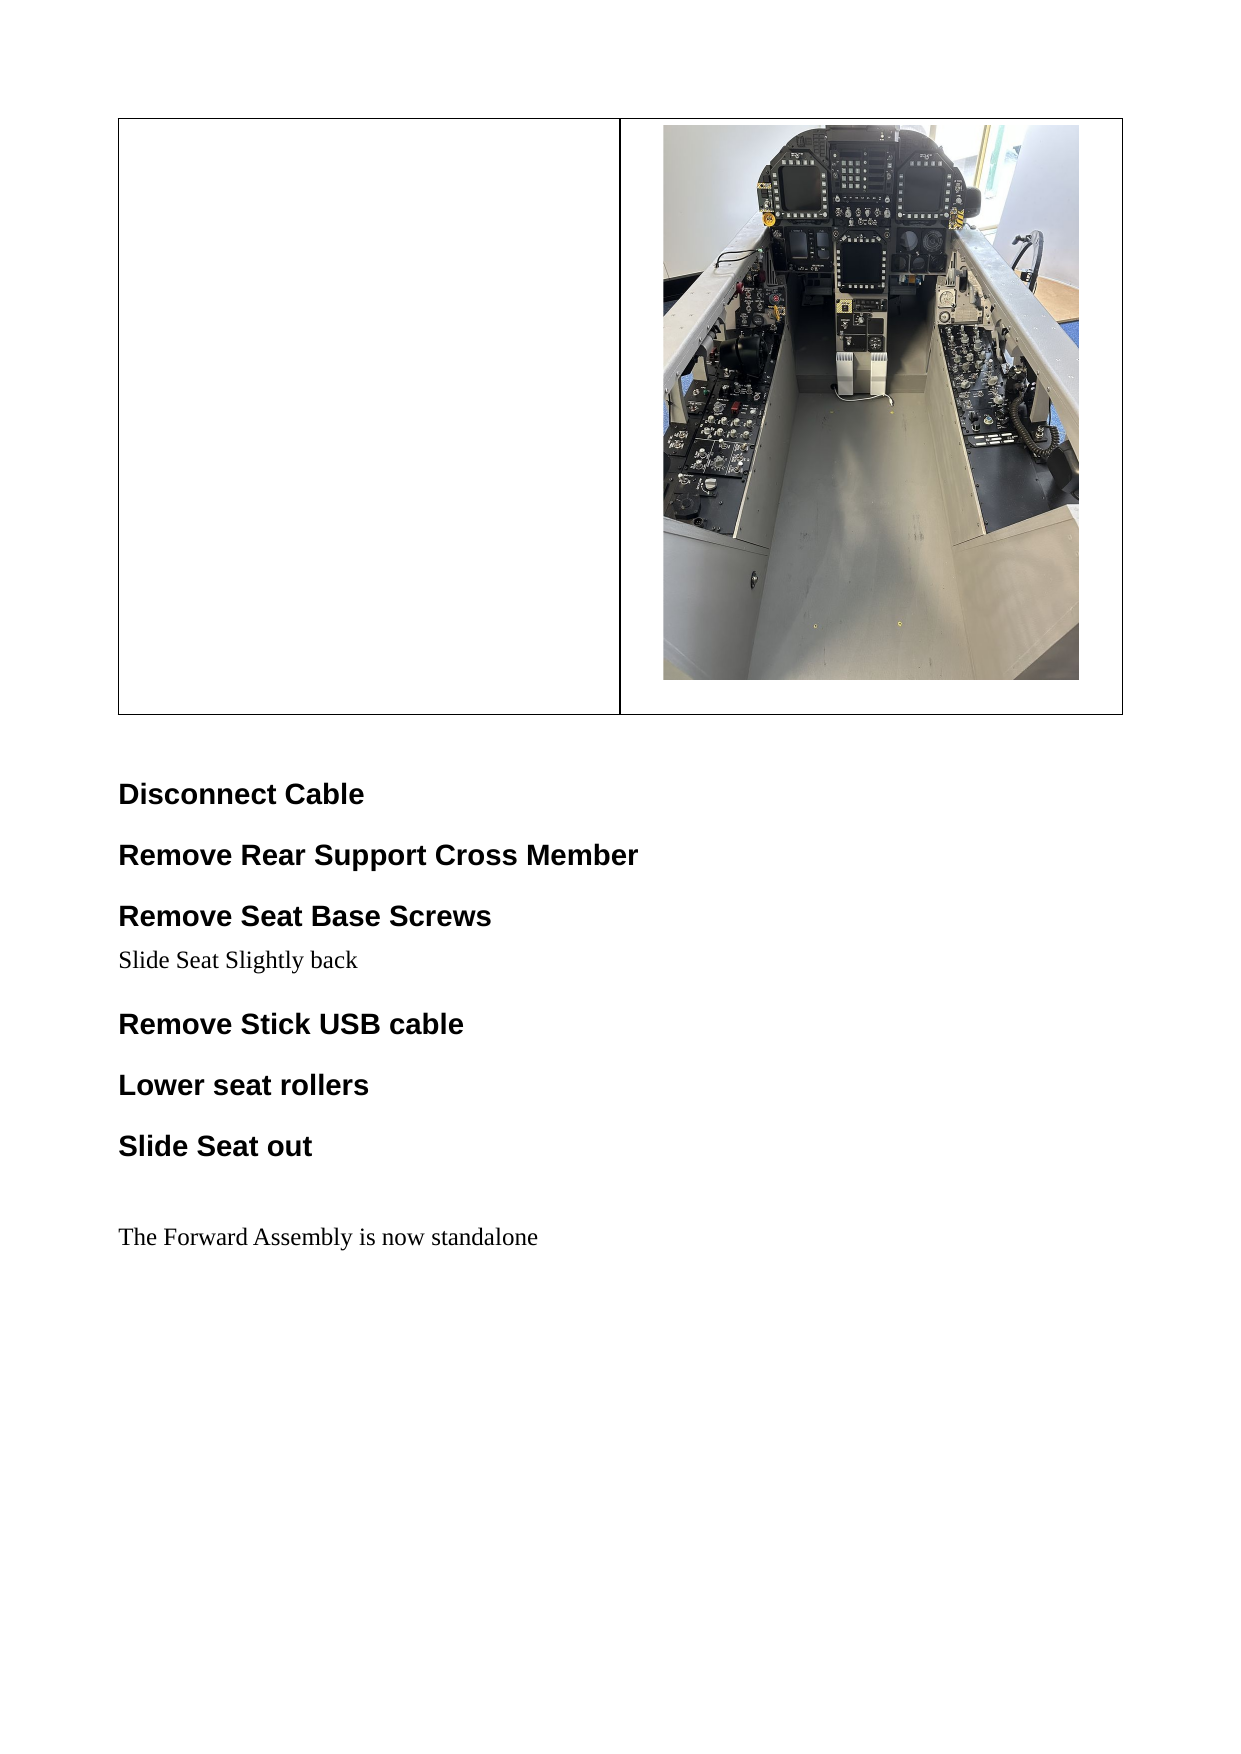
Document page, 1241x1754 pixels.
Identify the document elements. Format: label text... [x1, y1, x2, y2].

text The Forward Assembly is now standalone [118, 1222, 1122, 1251]
subtitle Remove Stick USB cable [118, 1007, 1122, 1041]
picture [663, 125, 1079, 680]
subtitle Slide Seat out [118, 1129, 1122, 1162]
text Slide Seat Slightly back [118, 945, 1122, 973]
subtitle Remove Seat Base Screws [118, 898, 1122, 932]
subtitle Lower seat rollers [118, 1068, 1122, 1102]
subtitle Remove Rear Support Cross Member [118, 838, 1122, 871]
table_cell [119, 119, 619, 714]
subtitle Disconnect Cable [118, 777, 1122, 811]
table_cell [621, 119, 1122, 714]
